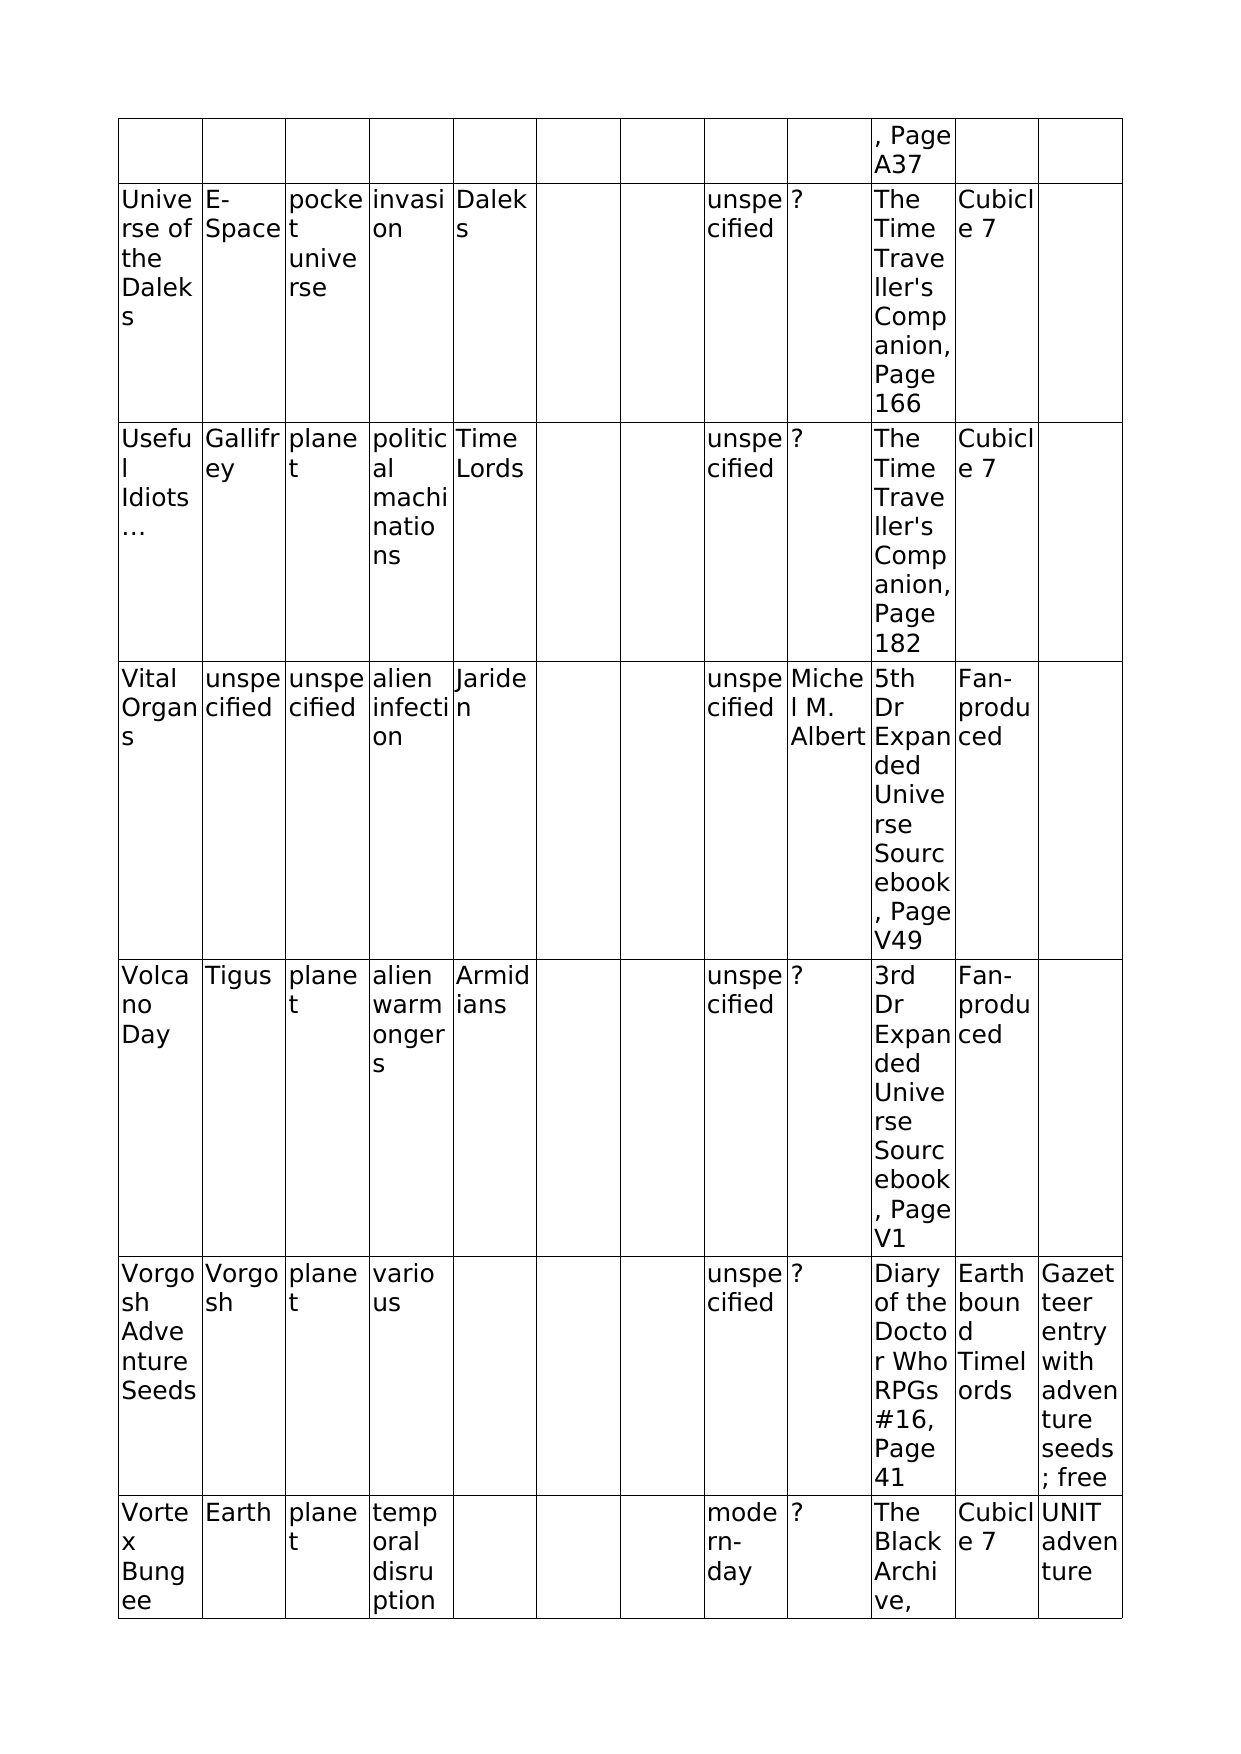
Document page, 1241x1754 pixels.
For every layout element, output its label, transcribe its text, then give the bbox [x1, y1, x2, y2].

table_cell alien infection [370, 662, 453, 958]
table_cell [1039, 423, 1122, 661]
table_cell Armidians [454, 960, 536, 1256]
table_cell planet [286, 960, 369, 1256]
table_cell [1039, 119, 1122, 182]
table_cell Tigus [203, 960, 285, 1256]
table_cell [119, 119, 202, 182]
table_cell Jariden [454, 662, 536, 958]
table_cell unspecified [203, 662, 285, 958]
table_cell [788, 119, 871, 182]
table_cell Cubicle 7 [956, 423, 1038, 661]
table_cell The Black Archive, [872, 1496, 955, 1618]
table_cell [286, 119, 369, 182]
table_cell ? [788, 1257, 871, 1495]
table_cell UNIT adventure [1039, 1496, 1122, 1618]
table_cell [537, 119, 620, 182]
table_cell [454, 119, 536, 182]
table_cell unspecified [705, 184, 787, 422]
table_cell [537, 662, 620, 958]
table_cell 3rd Dr Expanded Universe Sourcebook, Page V1 [872, 960, 955, 1256]
table_cell [537, 1496, 620, 1618]
table_cell various [370, 1257, 453, 1495]
table_cell [537, 184, 620, 422]
table_cell 5th Dr Expanded Universe Sourcebook, Page V49 [872, 662, 955, 958]
table_cell Fan-produced [956, 662, 1038, 958]
table_cell invasion [370, 184, 453, 422]
table_cell [454, 1257, 536, 1495]
table_cell unspecified [705, 662, 787, 958]
table_cell [621, 119, 704, 182]
table_cell Vital Organs [119, 662, 202, 958]
table_cell Useful Idiots… [119, 423, 202, 661]
table_cell [705, 119, 787, 182]
table_cell planet [286, 1496, 369, 1618]
table_cell planet [286, 423, 369, 661]
table_cell [621, 1257, 704, 1495]
table_cell modern-day [705, 1496, 787, 1618]
table_cell The Time Traveller's Companion, Page 182 [872, 423, 955, 661]
table_cell Cubicle 7 [956, 1496, 1038, 1618]
table_cell unspecified [705, 960, 787, 1256]
table_cell Michel M. Albert [788, 662, 871, 958]
table_cell [1039, 960, 1122, 1256]
table_cell alien warmongers [370, 960, 453, 1256]
table_cell [621, 1496, 704, 1618]
table_cell Cubicle 7 [956, 184, 1038, 422]
table_cell political machinations [370, 423, 453, 661]
table_cell Gazetteer entry with adventure seeds; free [1039, 1257, 1122, 1495]
table_cell Universe of the Daleks [119, 184, 202, 422]
table_cell [370, 119, 453, 182]
table_cell [621, 662, 704, 958]
table_cell unspecified [705, 423, 787, 661]
table_cell Volcano Day [119, 960, 202, 1256]
table_cell Vorgosh Adventure Seeds [119, 1257, 202, 1495]
table_cell Earth [203, 1496, 285, 1618]
table_cell Gallifrey [203, 423, 285, 661]
table_cell [621, 960, 704, 1256]
table_cell ? [788, 184, 871, 422]
table_cell [203, 119, 285, 182]
table_cell [537, 1257, 620, 1495]
table_cell unspecified [286, 662, 369, 958]
table_cell pocket universe [286, 184, 369, 422]
table_cell ? [788, 1496, 871, 1618]
table_cell [956, 119, 1038, 182]
table_cell The Time Traveller's Companion, Page 166 [872, 184, 955, 422]
table_cell [621, 184, 704, 422]
table_cell [454, 1496, 536, 1618]
table_cell Daleks [454, 184, 536, 422]
table_cell [1039, 184, 1122, 422]
table_cell ? [788, 423, 871, 661]
table_cell Vortex Bungee [119, 1496, 202, 1618]
table_cell [621, 423, 704, 661]
table_cell Fan-produced [956, 960, 1038, 1256]
table_cell unspecified [705, 1257, 787, 1495]
table_cell [1039, 662, 1122, 958]
table_cell Vorgosh [203, 1257, 285, 1495]
table_cell E-Space [203, 184, 285, 422]
table_cell , Page A37 [872, 119, 955, 182]
table_cell [537, 960, 620, 1256]
table_cell [537, 423, 620, 661]
table_cell temporal disruption [370, 1496, 453, 1618]
table_cell ? [788, 960, 871, 1256]
table_cell Earthbound Timelords [956, 1257, 1038, 1495]
table_cell Time Lords [454, 423, 536, 661]
table_cell Diary of the Doctor Who RPGs #16, Page 41 [872, 1257, 955, 1495]
table_cell planet [286, 1257, 369, 1495]
